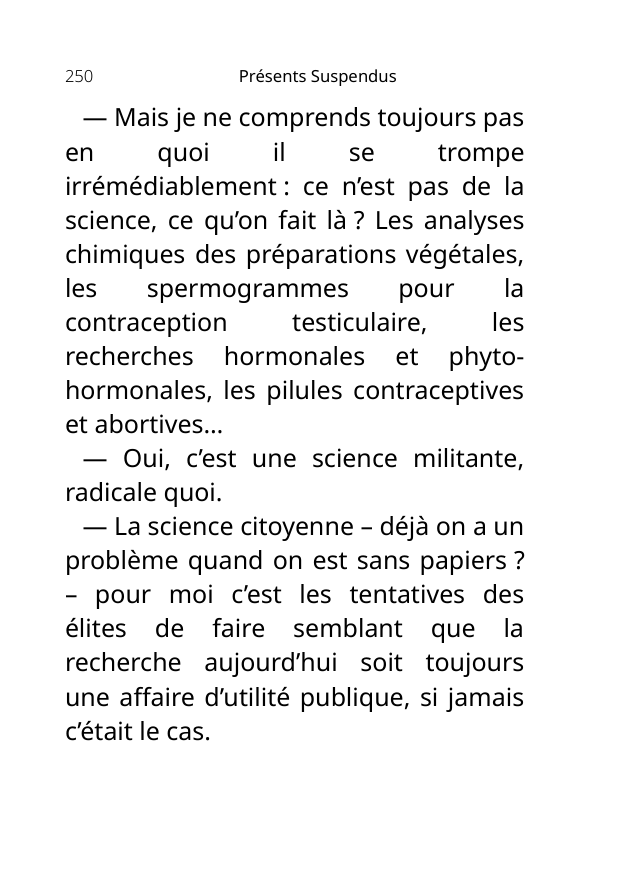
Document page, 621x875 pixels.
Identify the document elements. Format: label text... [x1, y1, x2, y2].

text — La science citoyenne – déjà on a un problème quand on est sans papiers ? – pour moi c’est les tentatives des élites de faire semblant que la recherche aujourd’hui soit toujours une affaire d’utilité publique, si jamais c’était le cas. [65, 509, 524, 747]
text — Mais je ne comprends toujours pas en quoi il se trompe irrémédiablement : ce n’est pas de la science, ce qu’on fait là ? Les analyses chimiques des préparations végétales, les spermogrammes pour la contraception testiculaire, les recherches hormonales et phyto-hormonales, les pilules contraceptives et abortives… [65, 100, 524, 441]
text — Oui, c’est une science militante, radicale quoi. [65, 441, 524, 509]
